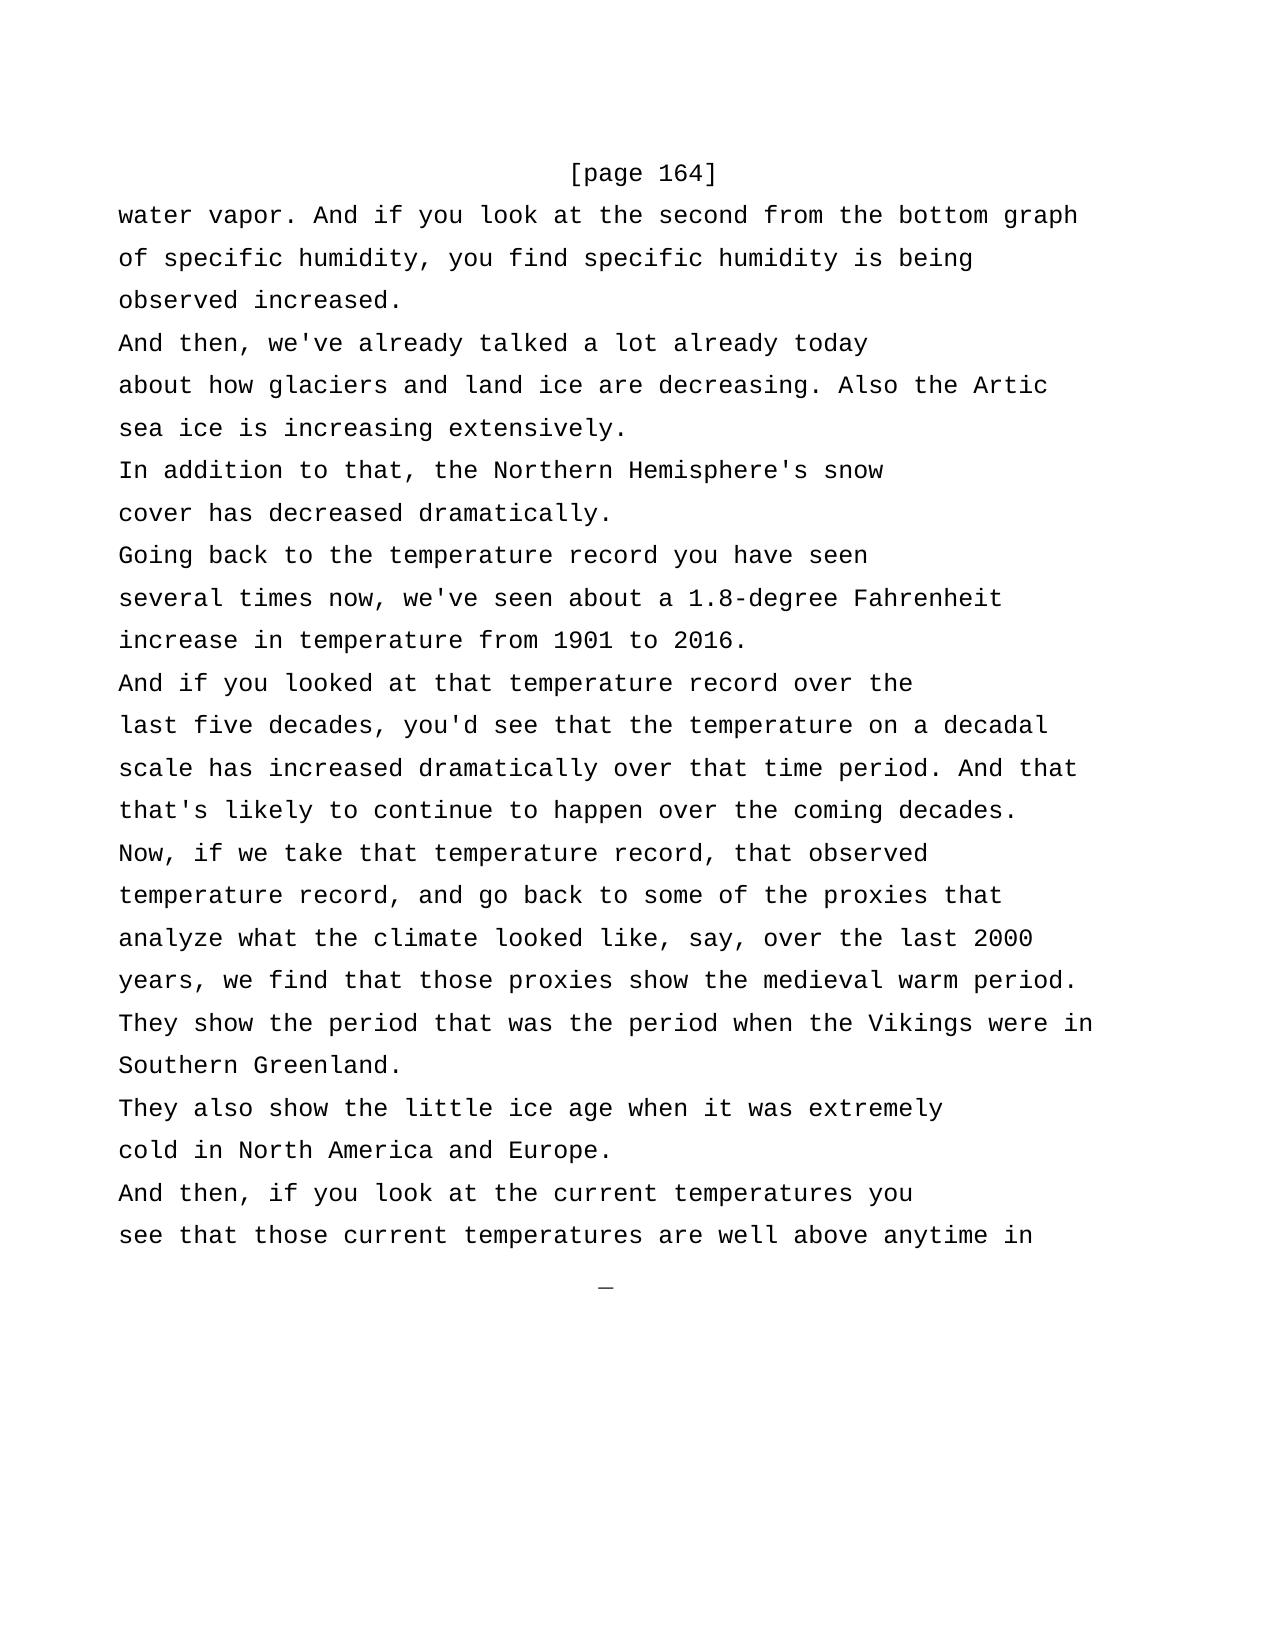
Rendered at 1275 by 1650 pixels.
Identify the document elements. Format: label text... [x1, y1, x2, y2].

text water vapor. And if you look at the second from the bottom graph [118, 203, 1157, 231]
text observed increased. [118, 288, 1157, 316]
text And then, if you look at the current temperatures you [118, 1181, 1157, 1209]
text They also show the little ice age when it was extremely [118, 1096, 1157, 1124]
text They show the period that was the period when the Vikings were in [118, 1011, 1157, 1039]
text years, we find that those proxies show the medieval warm period. [118, 968, 1157, 996]
text Southern Greenland. [118, 1053, 1157, 1081]
text Going back to the temperature record you have seen [118, 543, 1157, 571]
text increase in temperature from 1901 to 2016. [118, 628, 1157, 656]
text And then, we've already talked a lot already today [118, 331, 1157, 359]
text Now, if we take that temperature record, that observed [118, 841, 1157, 869]
text [page 164] [118, 161, 1157, 189]
text analyze what the climate looked like, say, over the last 2000 [118, 926, 1157, 954]
text cover has decreased dramatically. [118, 501, 1157, 529]
text scale has increased dramatically over that time period. And that [118, 756, 1157, 784]
text And if you looked at that temperature record over the [118, 671, 1157, 699]
text last five decades, you'd see that the temperature on a decadal [118, 713, 1157, 741]
text about how glaciers and land ice are decreasing. Also the Artic [118, 373, 1157, 401]
text of specific humidity, you find specific humidity is being [118, 246, 1157, 274]
text _ [118, 1266, 1157, 1294]
text several times now, we've seen about a 1.8-degree Fahrenheit [118, 586, 1157, 614]
text see that those current temperatures are well above anytime in [118, 1223, 1157, 1251]
text that's likely to continue to happen over the coming decades. [118, 798, 1157, 826]
text temperature record, and go back to some of the proxies that [118, 883, 1157, 911]
text cold in North America and Europe. [118, 1138, 1157, 1166]
text In addition to that, the Northern Hemisphere's snow [118, 458, 1157, 486]
text sea ice is increasing extensively. [118, 416, 1157, 444]
